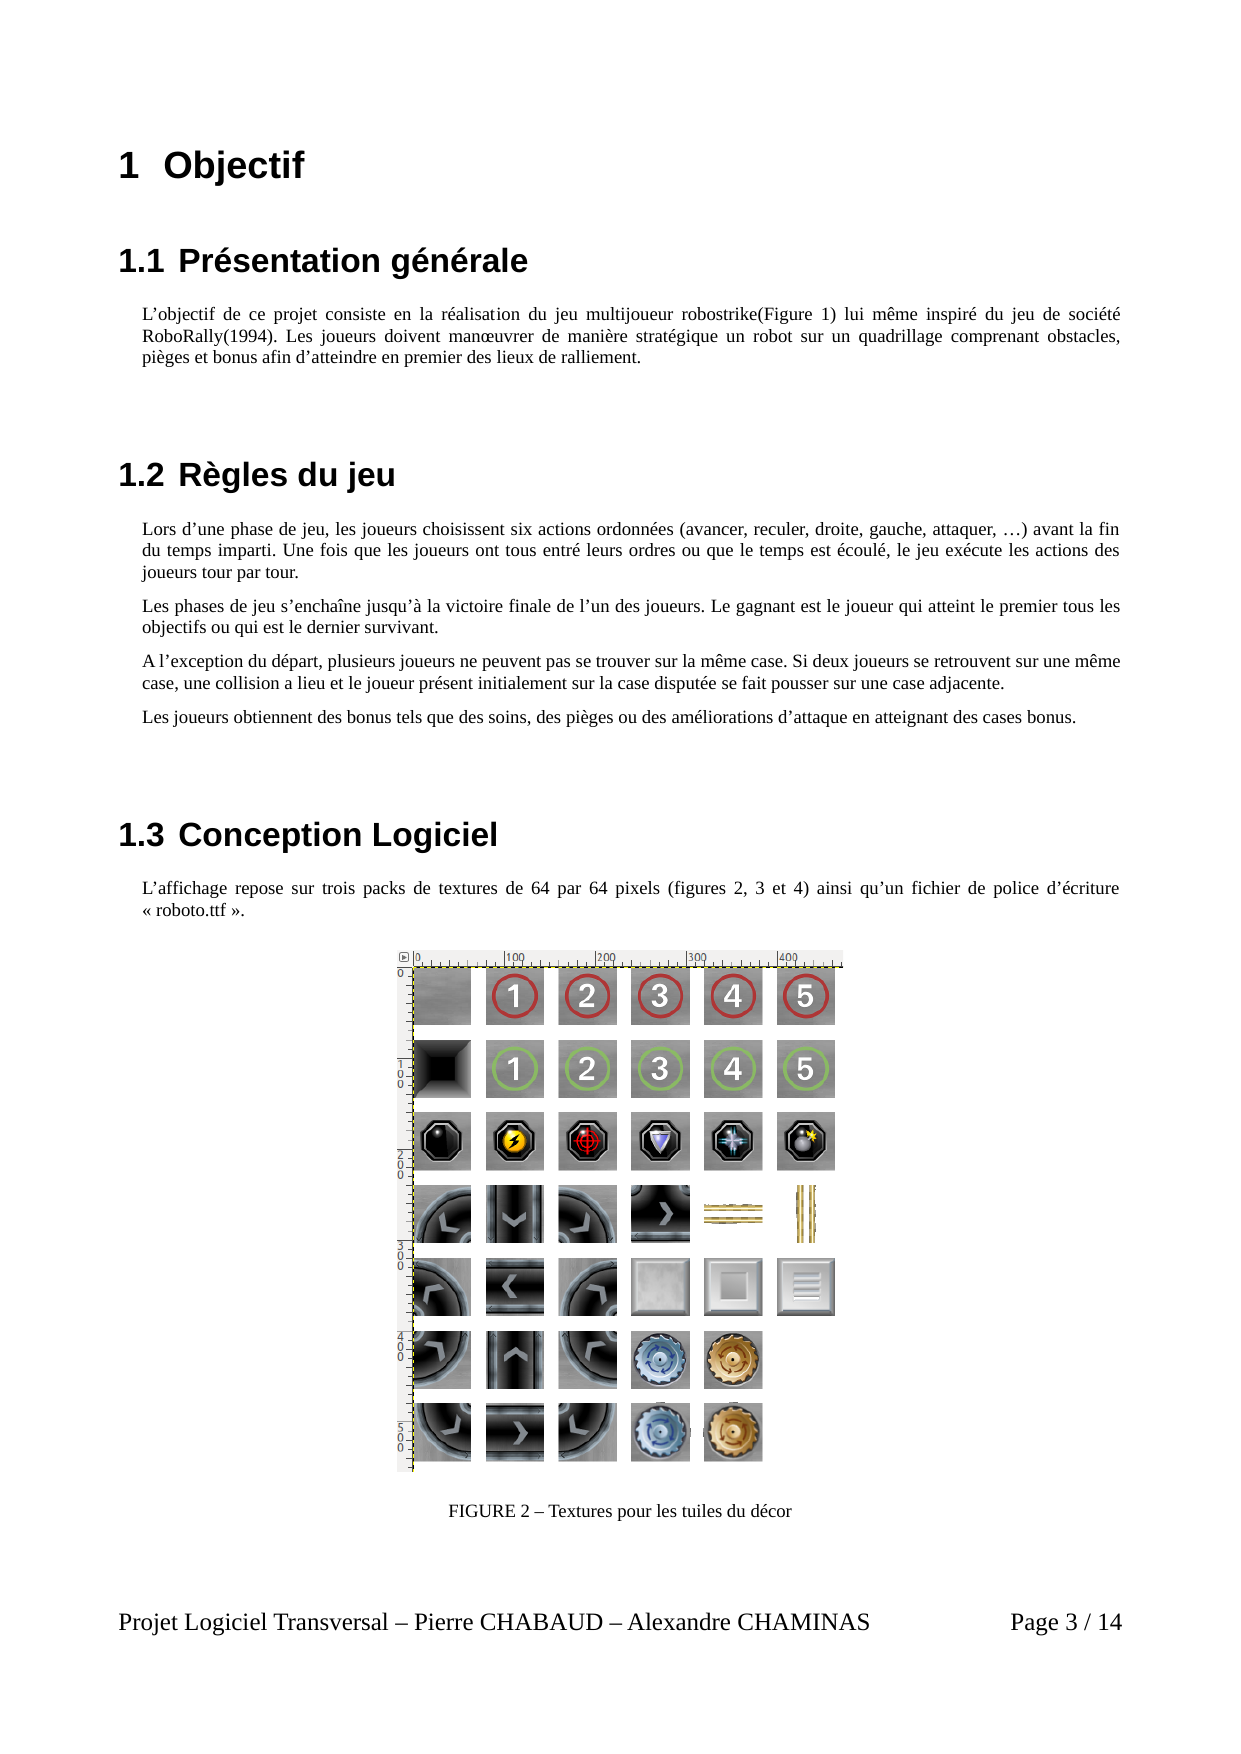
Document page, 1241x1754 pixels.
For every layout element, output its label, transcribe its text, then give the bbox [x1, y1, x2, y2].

subtitle Règles du jeu [118, 455, 1122, 494]
text Les phases de jeu s’enchaîne jusqu’à la victoire finale de l’un des joueurs. Le gagnant est le joueur qui atteint le premier tous les objectifs ou qui est le dernier survivant. [142, 595, 1122, 638]
text L’affichage repose sur trois packs de textures de 64 par 64 pixels (figures 2, 3 et 4) ainsi qu’un fichier de police d’écriture « roboto.ttf ». [142, 877, 1122, 920]
subtitle Objectif [118, 143, 1122, 187]
picture [397, 950, 844, 1472]
subtitle Conception Logiciel [118, 815, 1122, 854]
text Les joueurs obtiennent des bonus tels que des soins, des pièges ou des améliorations d’attaque en atteignant des cases bonus. [142, 706, 1122, 727]
text Lors d’une phase de jeu, les joueurs choisissent six actions ordonnées (avancer, reculer, droite, gauche, attaquer, …) avant la fin du temps imparti. Une fois que les joueurs ont tous entré leurs ordres ou que le temps est écoulé, le jeu exécute les actions des joueurs tour par tour. [142, 518, 1122, 582]
text FIGURE 2 – Textures pour les tuiles du décor [118, 1500, 1122, 1522]
text L’objectif de ce projet consiste en la réalisation du jeu multijoueur robostrike(Figure 1) lui même inspiré du jeu de société RoboRally(1994). Les joueurs doivent manœuvrer de manière stratégique un robot sur un quadrillage comprenant obstacles, pièges et bonus afin d’atteindre en premier des lieux de ralliement. [142, 303, 1122, 368]
subtitle Présentation générale [118, 241, 1122, 279]
text A l’exception du départ, plusieurs joueurs ne peuvent pas se trouver sur la même case. Si deux joueurs se retrouvent sur une même case, une collision a lieu et le joueur présent initialement sur la case disputée se fait pousser sur une case adjacente. [142, 650, 1122, 693]
